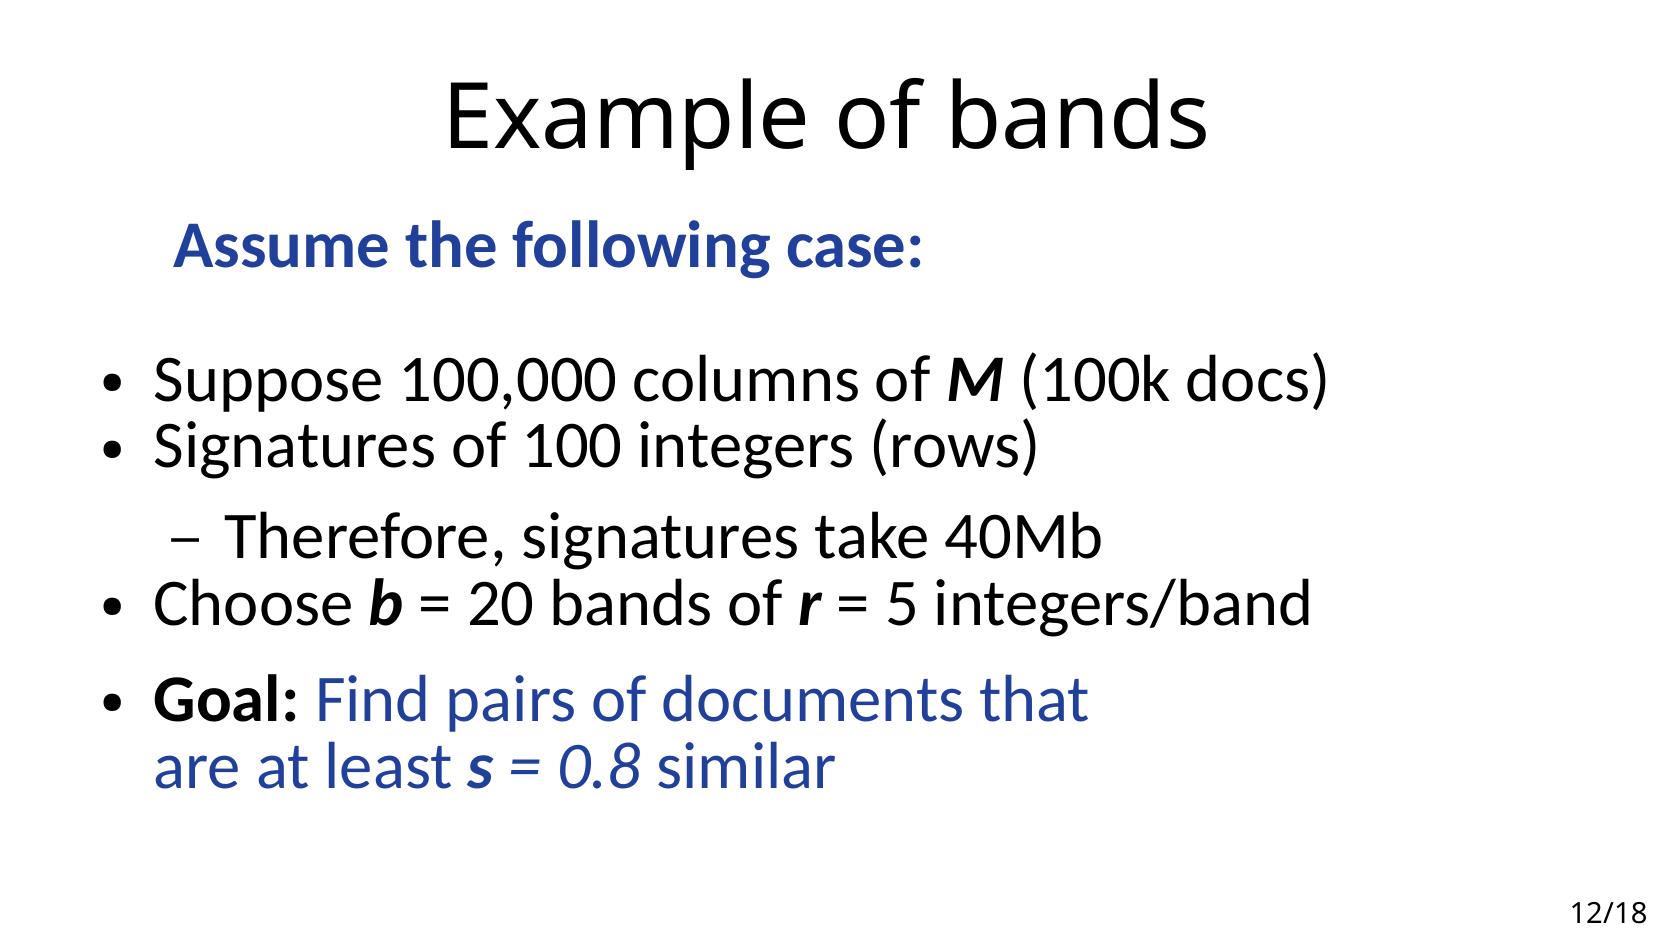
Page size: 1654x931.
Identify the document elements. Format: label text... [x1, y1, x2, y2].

title Example of bands [82, 1, 1571, 217]
list Assume the following case: Suppose 100,000 columns of M (100k docs) Signatures of 100 integers (rows) Therefore, signatures take 40Mb Choose b = 20 bands of r = 5 integers/band Goal: Find pairs of documents that are at least s = 0.8 similar [82, 217, 1571, 854]
